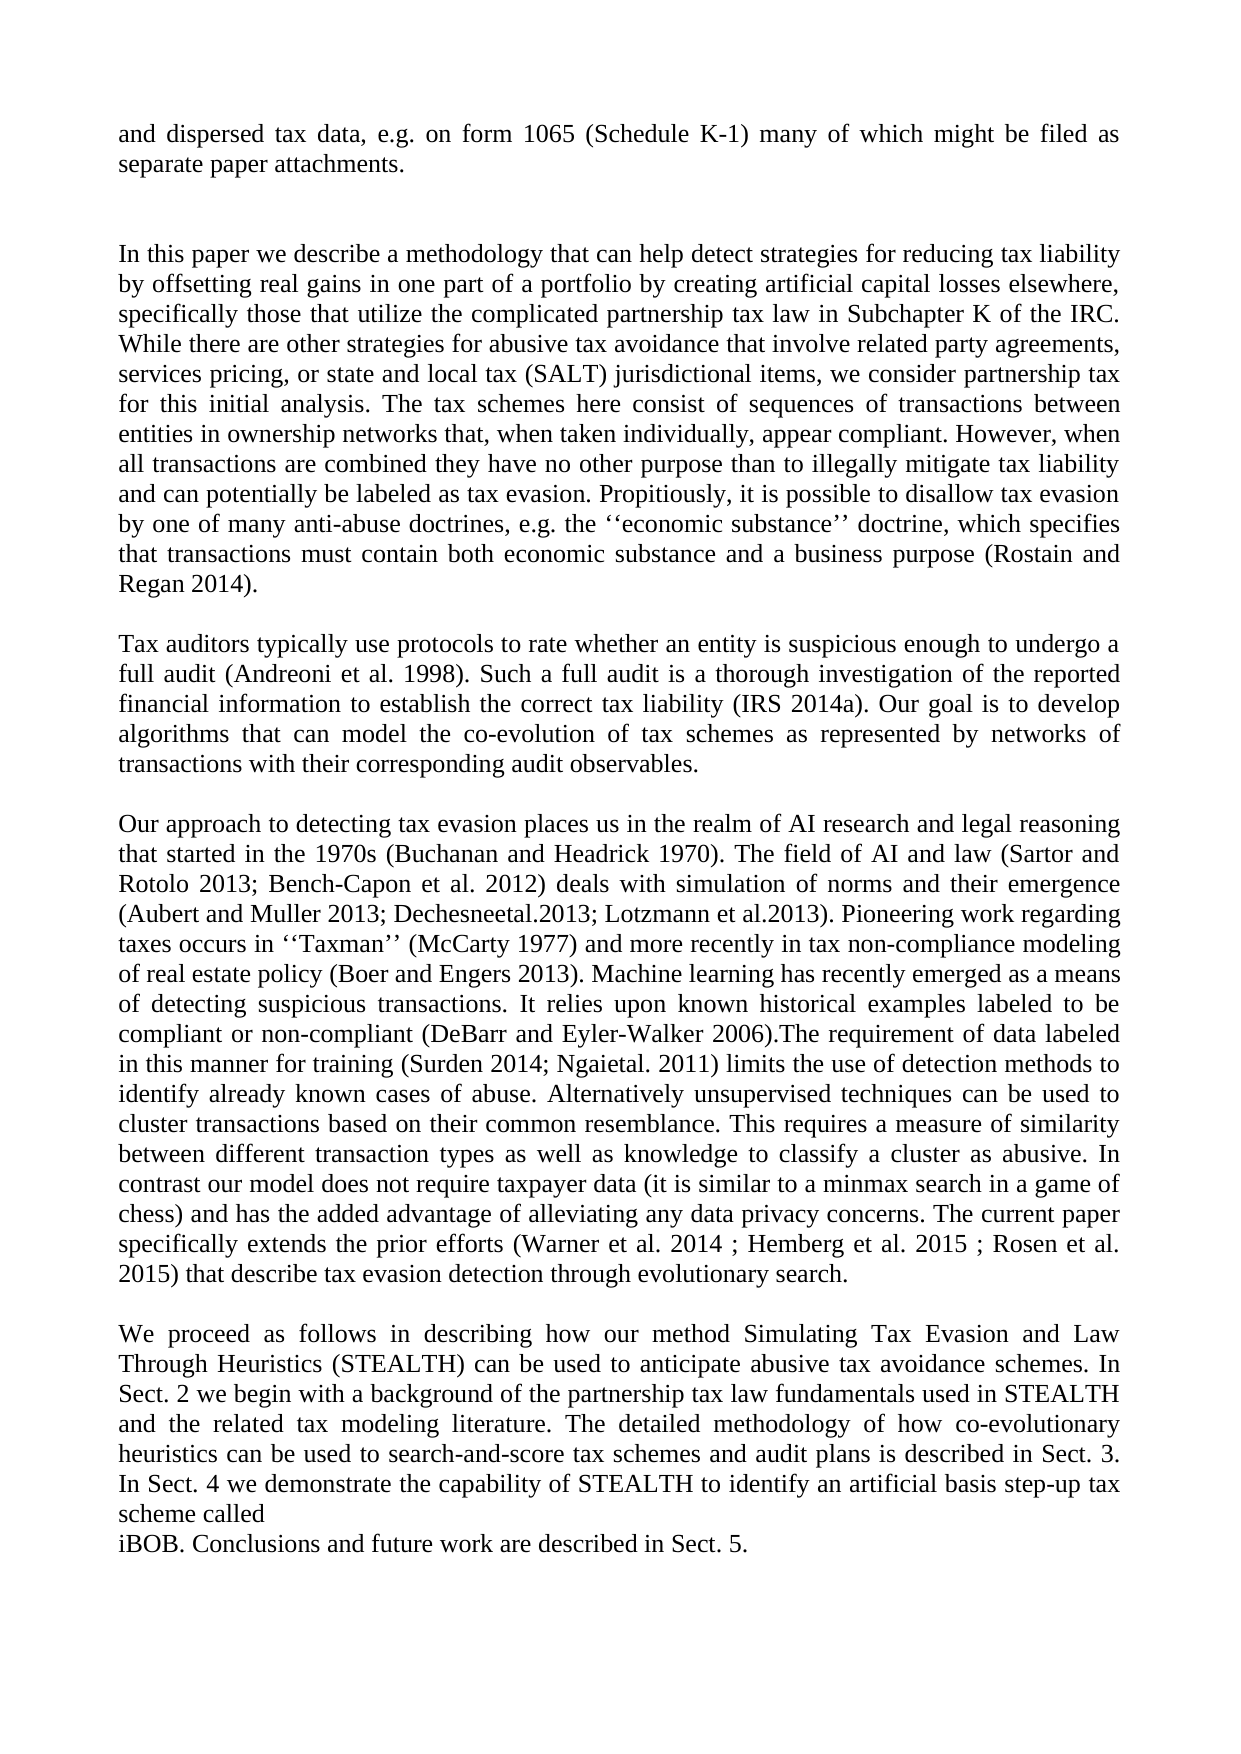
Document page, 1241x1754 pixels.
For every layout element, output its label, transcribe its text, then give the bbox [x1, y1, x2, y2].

text Our approach to detecting tax evasion places us in the realm of AI research and legal reasoning that started in the 1970s (Buchanan and Headrick 1970). The field of AI and law (Sartor and Rotolo 2013; Bench-Capon et al. 2012) deals with simulation of norms and their emergence (Aubert and Muller 2013; Dechesneetal.2013; Lotzmann et al.2013). Pioneering work regarding taxes occurs in ‘‘Taxman’’ (McCarty 1977) and more recently in tax non-compliance modeling of real estate policy (Boer and Engers 2013). Machine learning has recently emerged as a means of detecting suspicious transactions. It relies upon known historical examples labeled to be compliant or non-compliant (DeBarr and Eyler-Walker 2006).The requirement of data labeled in this manner for training (Surden 2014; Ngaietal. 2011) limits the use of detection methods to identify already known cases of abuse. Alternatively unsupervised techniques can be used to cluster transactions based on their common resemblance. This requires a measure of similarity between different transaction types as well as knowledge to classify a cluster as abusive. In contrast our model does not require taxpayer data (it is similar to a minmax search in a game of chess) and has the added advantage of alleviating any data privacy concerns. The current paper specifically extends the prior efforts (Warner et al. 2014 ; Hemberg et al. 2015 ; Rosen et al. 2015) that describe tax evasion detection through evolutionary search. [118, 808, 1122, 1288]
text We proceed as follows in describing how our method Simulating Tax Evasion and Law Through Heuristics (STEALTH) can be used to anticipate abusive tax avoidance schemes. In Sect. 2 we begin with a background of the partnership tax law fundamentals used in STEALTH and the related tax modeling literature. The detailed methodology of how co-evolutionary heuristics can be used to search-and-score tax schemes and audit plans is described in Sect. 3. In Sect. 4 we demonstrate the capability of STEALTH to identify an artificial basis step-up tax scheme called [118, 1318, 1122, 1528]
text and dispersed tax data, e.g. on form 1065 (Schedule K-1) many of which might be filed as separate paper attachments. [118, 118, 1122, 178]
text iBOB. Conclusions and future work are described in Sect. 5. [118, 1528, 1122, 1558]
text Tax auditors typically use protocols to rate whether an entity is suspicious enough to undergo a full audit (Andreoni et al. 1998). Such a full audit is a thorough investigation of the reported financial information to establish the correct tax liability (IRS 2014a). Our goal is to develop algorithms that can model the co-evolution of tax schemes as represented by networks of transactions with their corresponding audit observables. [118, 628, 1122, 778]
text In this paper we describe a methodology that can help detect strategies for reducing tax liability by offsetting real gains in one part of a portfolio by creating artificial capital losses elsewhere, specifically those that utilize the complicated partnership tax law in Subchapter K of the IRC. While there are other strategies for abusive tax avoidance that involve related party agreements, services pricing, or state and local tax (SALT) jurisdictional items, we consider partnership tax for this initial analysis. The tax schemes here consist of sequences of transactions between entities in ownership networks that, when taken individually, appear compliant. However, when all transactions are combined they have no other purpose than to illegally mitigate tax liability and can potentially be labeled as tax evasion. Propitiously, it is possible to disallow tax evasion by one of many anti-abuse doctrines, e.g. the ‘‘economic substance’’ doctrine, which specifies that transactions must contain both economic substance and a business purpose (Rostain and Regan 2014). [118, 238, 1122, 598]
